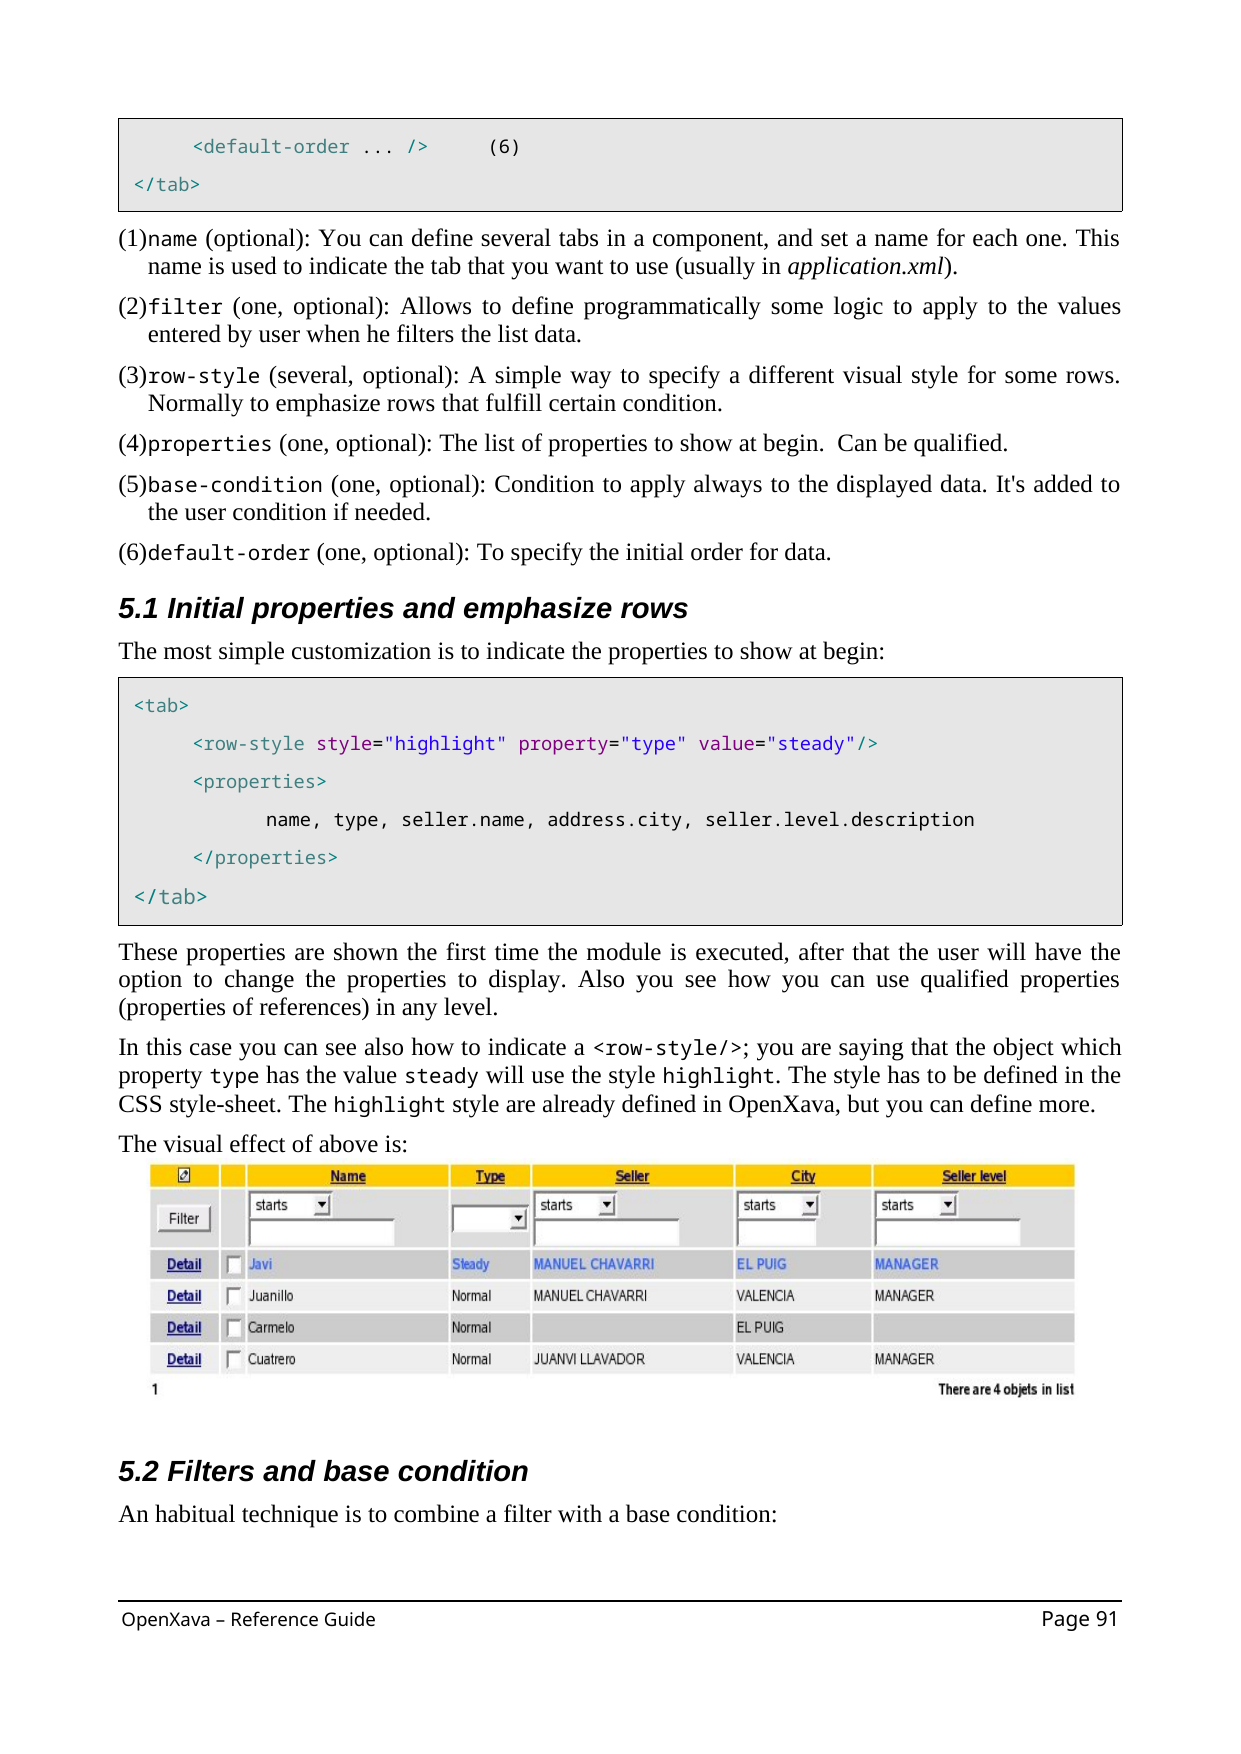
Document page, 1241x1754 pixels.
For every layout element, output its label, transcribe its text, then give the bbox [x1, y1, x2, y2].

text </tab> [119, 156, 1122, 211]
text <row-style style="highlight" property="type" value="steady"/> [119, 715, 1122, 753]
list name (optional): You can define several tabs in a component, and set a name for each one. This name is used to indicate the tab that you want to use (usually in application.xml). [118, 224, 1122, 280]
picture [146, 1158, 1079, 1403]
list filter (one, optional): Allows to define programmatically some logic to apply to the values entered by user when he filters the list data. [118, 292, 1122, 348]
text <properties> [119, 753, 1122, 791]
text name, type, seller.name, address.city, seller.level.description [119, 791, 1122, 829]
text These properties are shown the first time the module is executed, after that the user will have the option to change the properties to display. Also you see how you can use qualified properties (properties of references) in any level. [118, 938, 1122, 1021]
list default-order (one, optional): To specify the initial order for data. [118, 538, 1122, 567]
text <default-order ... /> (6) [119, 119, 1122, 156]
list row-style (several, optional): A simple way to specify a different visual style for some rows. Normally to emphasize rows that fulfill certain condition. [118, 361, 1122, 417]
text In this case you can see also how to indicate a <row-style/>; you are saying that the object which property type has the value steady will use the style highlight. The style has to be defined in the CSS style-sheet. The highlight style are already defined in OpenXava, but you can define more. [118, 1033, 1122, 1118]
subtitle Filters and base condition [118, 1455, 1122, 1488]
list base-condition (one, optional): Condition to apply always to the displayed data. It's added to the user condition if needed. [118, 470, 1122, 526]
text The visual effect of above is: [118, 1131, 1122, 1158]
text An habitual technique is to combine a filter with a base condition: [118, 1500, 1122, 1528]
text <tab> [119, 678, 1122, 715]
text </tab> [119, 867, 1122, 925]
text </properties> [119, 829, 1122, 867]
subtitle Initial properties and emphasize rows [118, 592, 1122, 624]
list properties (one, optional): The list of properties to show at begin. Can be qualified. [118, 429, 1122, 457]
text The most simple customization is to indicate the properties to show at begin: [118, 637, 1122, 664]
